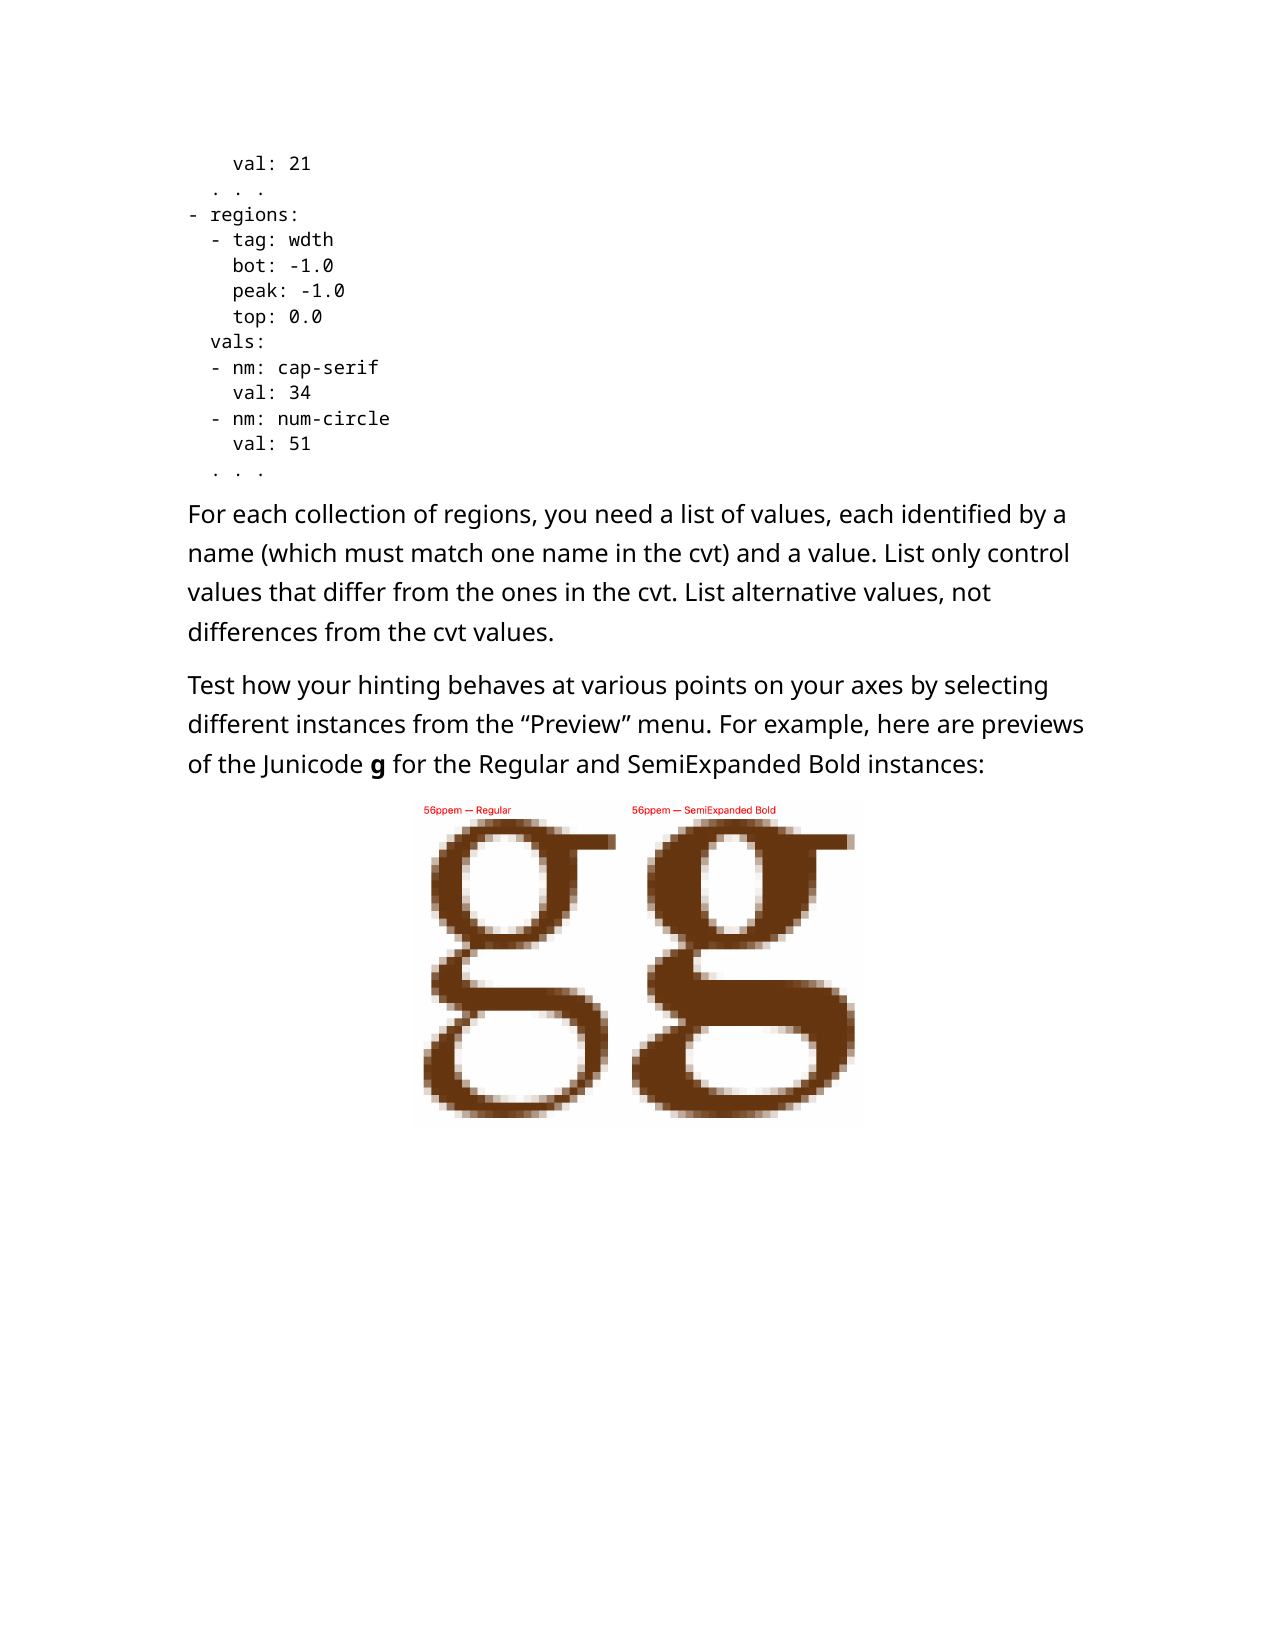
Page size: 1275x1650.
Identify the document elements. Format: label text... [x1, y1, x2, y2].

picture [412, 800, 863, 1126]
text For each collection of regions, you need a list of values, each identified by a name (which must match one name in the cvt) and a value. List only control values that differ from the ones in the cvt. List alternative values, not differences from the cvt values. [187, 497, 1087, 648]
text Test how your hinting behaves at various points on your axes by selecting different instances from the “Preview” menu. For example, here are previews of the Junicode g for the Regular and SemiExpanded Bold instances: [187, 668, 1087, 780]
text val: 21 . . . - regions: - tag: wdth bot: -1.0 peak: -1.0 top: 0.0 vals: - nm: cap-serif val: 34 - nm: num-circle val: 51 . . . [187, 150, 1087, 482]
